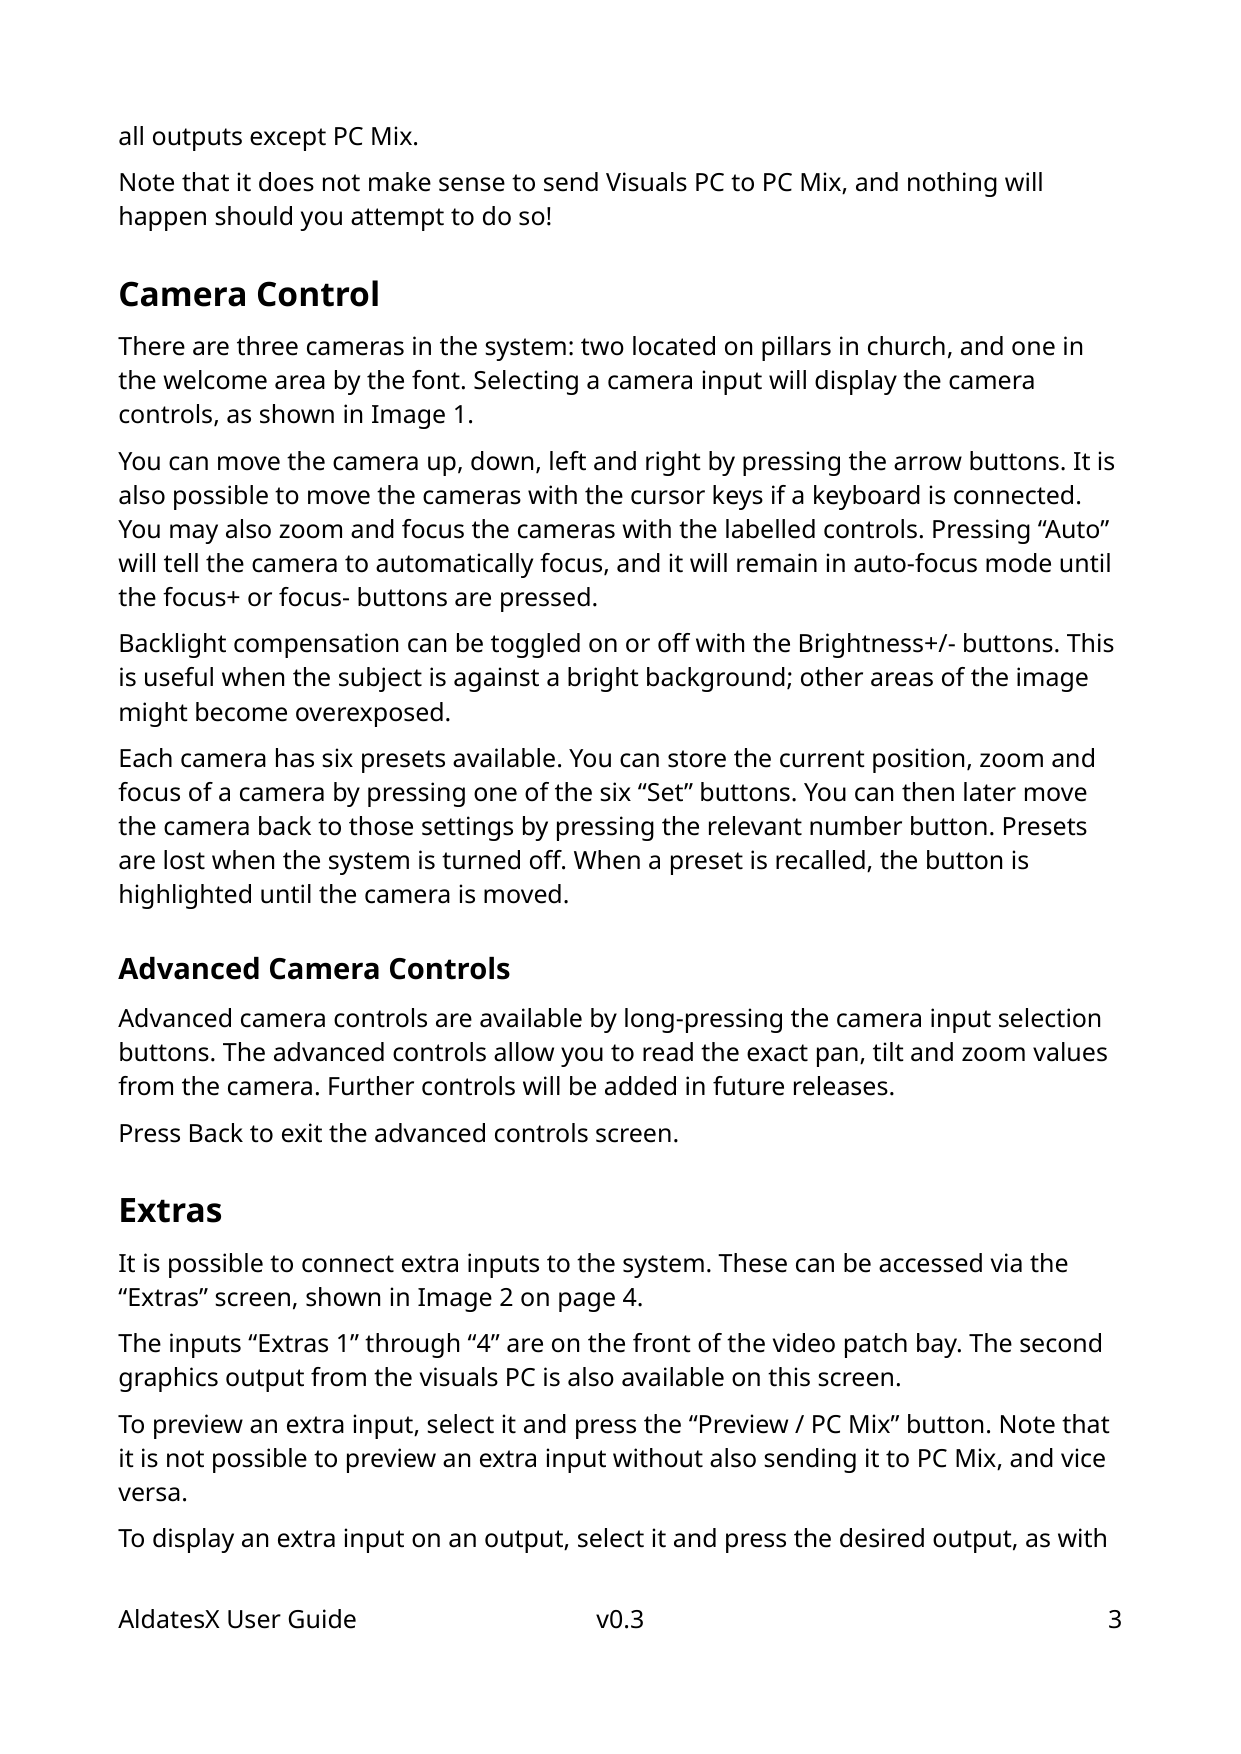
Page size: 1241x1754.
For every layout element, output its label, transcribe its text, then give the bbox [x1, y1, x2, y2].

subtitle Camera Control [118, 270, 1122, 316]
text Each camera has six presets available. You can store the current position, zoom and focus of a camera by pressing one of the six “Set” buttons. You can then later move the camera back to those settings by pressing the relevant number button. Presets are lost when the system is turned off. When a preset is recalled, the button is highlighted until the camera is moved. [118, 741, 1122, 911]
text To display an extra input on an output, select it and press the desired output, as with [118, 1521, 1122, 1555]
text all outputs except PC Mix. [118, 118, 1122, 152]
text It is possible to connect extra inputs to the system. These can be accessed via the “Extras” screen, shown in Image 2 on page 4. [118, 1245, 1122, 1313]
text Backlight compensation can be toggled on or off with the Brightness+/- buttons. This is useful when the subject is against a bright background; other areas of the image might become overexposed. [118, 626, 1122, 728]
text Note that it does not make sense to send Visuals PC to PC Mix, and nothing will happen should you attempt to do so! [118, 165, 1122, 233]
text Press Back to exit the advanced controls screen. [118, 1115, 1122, 1149]
text The inputs “Extras 1” through “4” are on the front of the video patch bay. The second graphics output from the visuals PC is also available on this screen. [118, 1326, 1122, 1394]
subtitle Extras [118, 1187, 1122, 1233]
subtitle Advanced Camera Controls [118, 948, 1122, 988]
text To preview an extra input, select it and press the “Preview / PC Mix” button. Note that it is not possible to preview an extra input without also sending it to PC Mix, and vice versa. [118, 1406, 1122, 1509]
text You can move the camera up, down, left and right by pressing the arrow buttons. It is also possible to move the cameras with the cursor keys if a keyboard is connected. You may also zoom and focus the cameras with the labelled controls. Pressing “Auto” will tell the camera to automatically focus, and it will remain in auto-focus mode until the focus+ or focus- buttons are pressed. [118, 443, 1122, 613]
text Advanced camera controls are available by long-pressing the camera input selection buttons. The advanced controls allow you to read the exact pan, tilt and zoom values from the camera. Further controls will be added in future releases. [118, 1001, 1122, 1103]
text There are three cameras in the system: two located on pillars in church, and one in the welcome area by the font. Selecting a camera input will display the camera controls, as shown in Image 1. [118, 328, 1122, 431]
